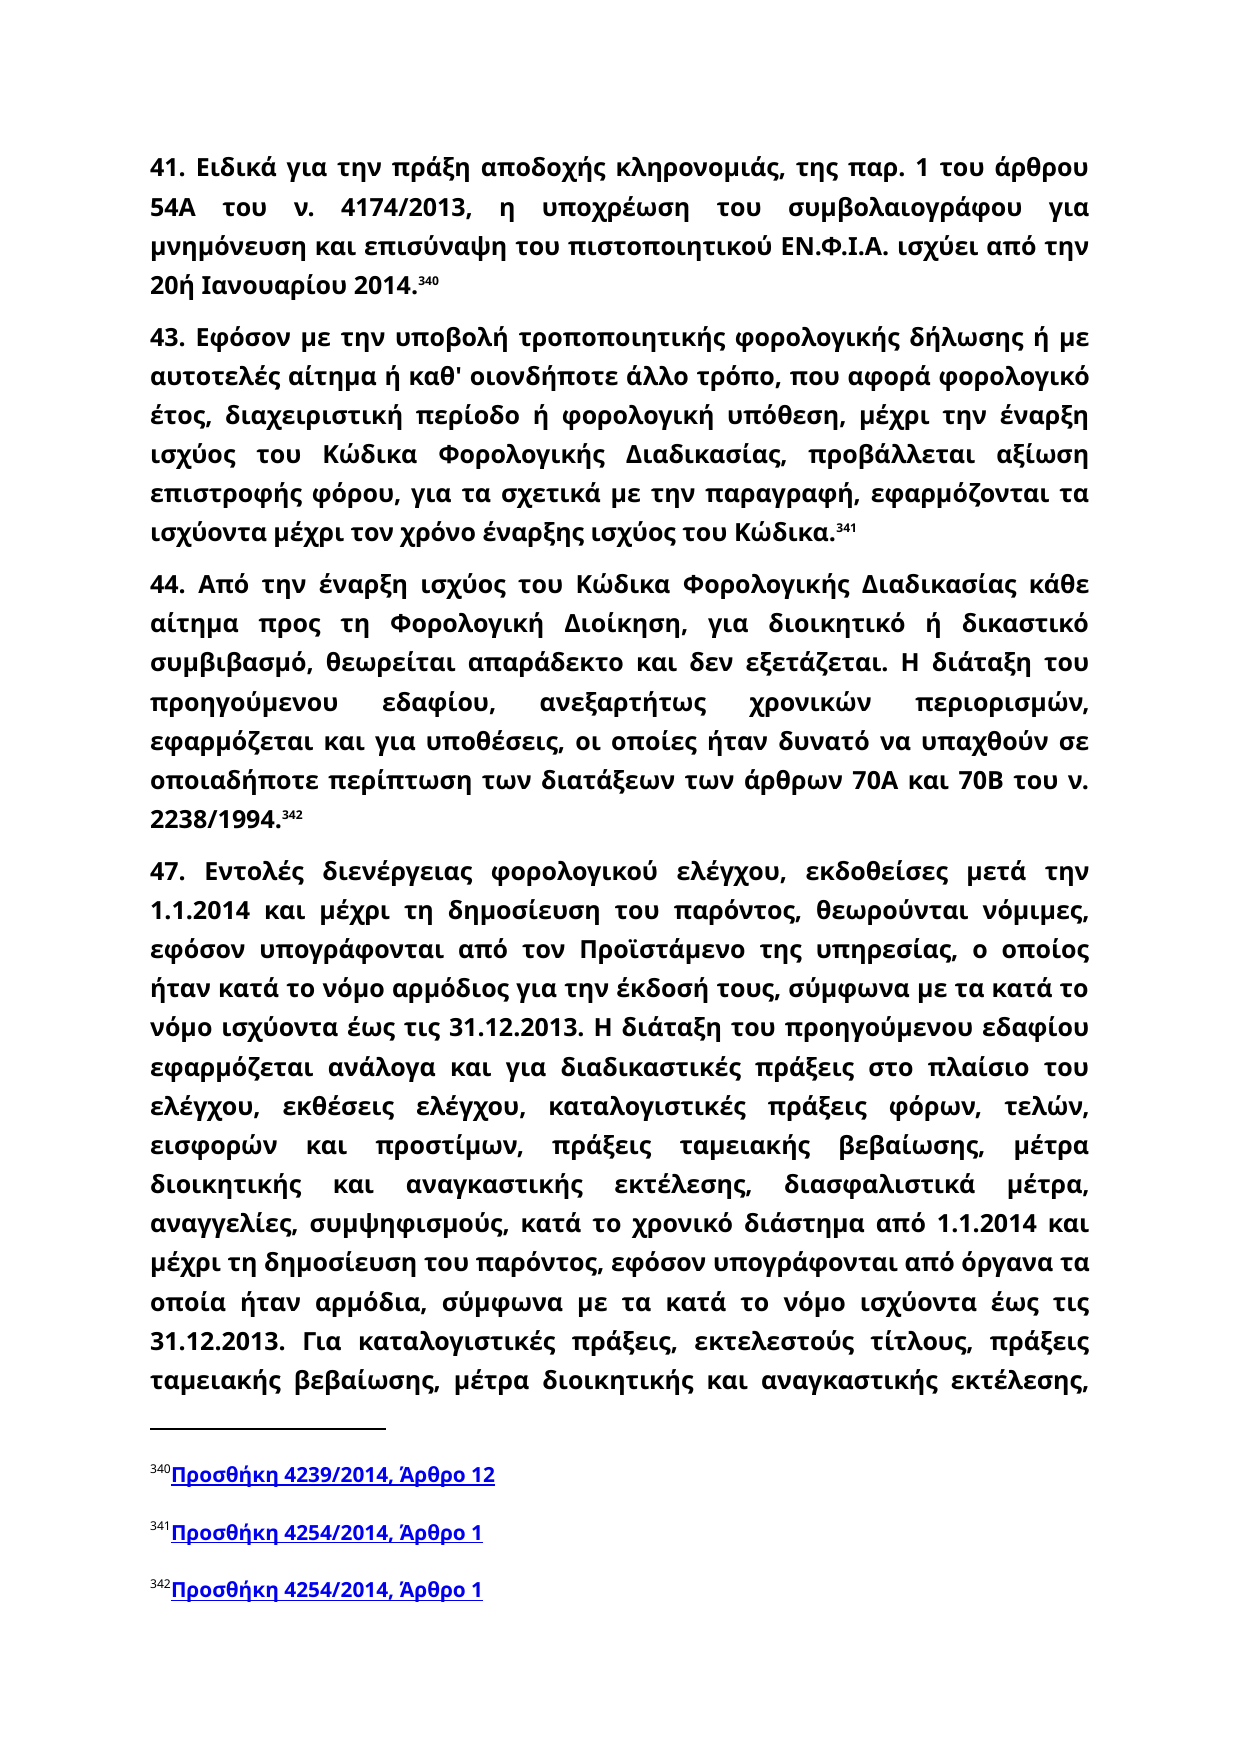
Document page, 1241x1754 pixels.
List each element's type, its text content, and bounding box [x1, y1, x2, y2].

text Προσθήκη 4254/2014, Άρθρο 1 [150, 1576, 1090, 1604]
text 47. Εντολές διενέργειας φορολογικού ελέγχου, εκδοθείσες μετά την 1.1.2014 και μέχρι τη δημοσίευση του παρόντος, θεωρούνται νόμιμες, εφόσον υπογράφονται από τον Προϊστάμενο της υπηρεσίας, ο οποίος ήταν κατά το νόμο αρμόδιος για την έκδοσή τους, σύμφωνα με τα κατά το νόμο ισχύοντα έως τις 31.12.2013. Η διάταξη του προηγούμενου εδαφίου εφαρμόζεται ανάλογα και για διαδικαστικές πράξεις στο πλαίσιο του ελέγχου, εκθέσεις ελέγχου, καταλογιστικές πράξεις φόρων, τελών, εισφορών και προστίμων, πράξεις ταμειακής βεβαίωσης, μέτρα διοικητικής και αναγκαστικής εκτέλεσης, διασφαλιστικά μέτρα, αναγγελίες, συμψηφισμούς, κατά το χρονικό διάστημα από 1.1.2014 και μέχρι τη δημοσίευση του παρόντος, εφόσον υπογράφονται από όργανα τα οποία ήταν αρμόδια, σύμφωνα με τα κατά το νόμο ισχύοντα έως τις 31.12.2013. Για καταλογιστικές πράξεις, εκτελεστούς τίτλους, πράξεις ταμειακής βεβαίωσης, μέτρα διοικητικής και αναγκαστικής εκτέλεσης, [150, 853, 1090, 1397]
text 44. Από την έναρξη ισχύος του Κώδικα Φορολογικής Διαδικασίας κάθε αίτημα προς τη Φορολογική Διοίκηση, για διοικητικό ή δικαστικό συμβιβασμό, θεωρείται απαράδεκτο και δεν εξετάζεται. Η διάταξη του προηγούμενου εδαφίου, ανεξαρτήτως χρονικών περιορισμών, εφαρμόζεται και για υποθέσεις, οι οποίες ήταν δυνατό να υπαχθούν σε οποιαδήποτε περίπτωση των διατάξεων των άρθρων 70Α και 70Β του ν. 2238/1994. [150, 567, 1090, 836]
text 43. Εφόσον με την υποβολή τροποποιητικής φορολογικής δήλωσης ή με αυτοτελές αίτημα ή καθ' οιονδήποτε άλλο τρόπο, που αφορά φορολογικό έτος, διαχειριστική περίοδο ή φορολογική υπόθεση, μέχρι την έναρξη ισχύος του Κώδικα Φορολογικής Διαδικασίας, προβάλλεται αξίωση επιστροφής φόρου, για τα σχετικά με την παραγραφή, εφαρμόζονται τα ισχύοντα μέχρι τον χρόνο έναρξης ισχύος του Κώδικα. [150, 319, 1090, 549]
text 41. Ειδικά για την πράξη αποδοχής κληρονομιάς, της παρ. 1 του άρθρου 54Α του ν. 4174/2013, η υποχρέωση του συμβολαιογράφου για μνημόνευση και επισύναψη του πιστοποιητικού ΕΝ.Φ.Ι.Α. ισχύει από την 20ή Ιανουαρίου 2014. [150, 150, 1090, 302]
text Προσθήκη 4254/2014, Άρθρο 1 [150, 1518, 1090, 1546]
text Προσθήκη 4239/2014, Άρθρο 12 [150, 1460, 1090, 1489]
